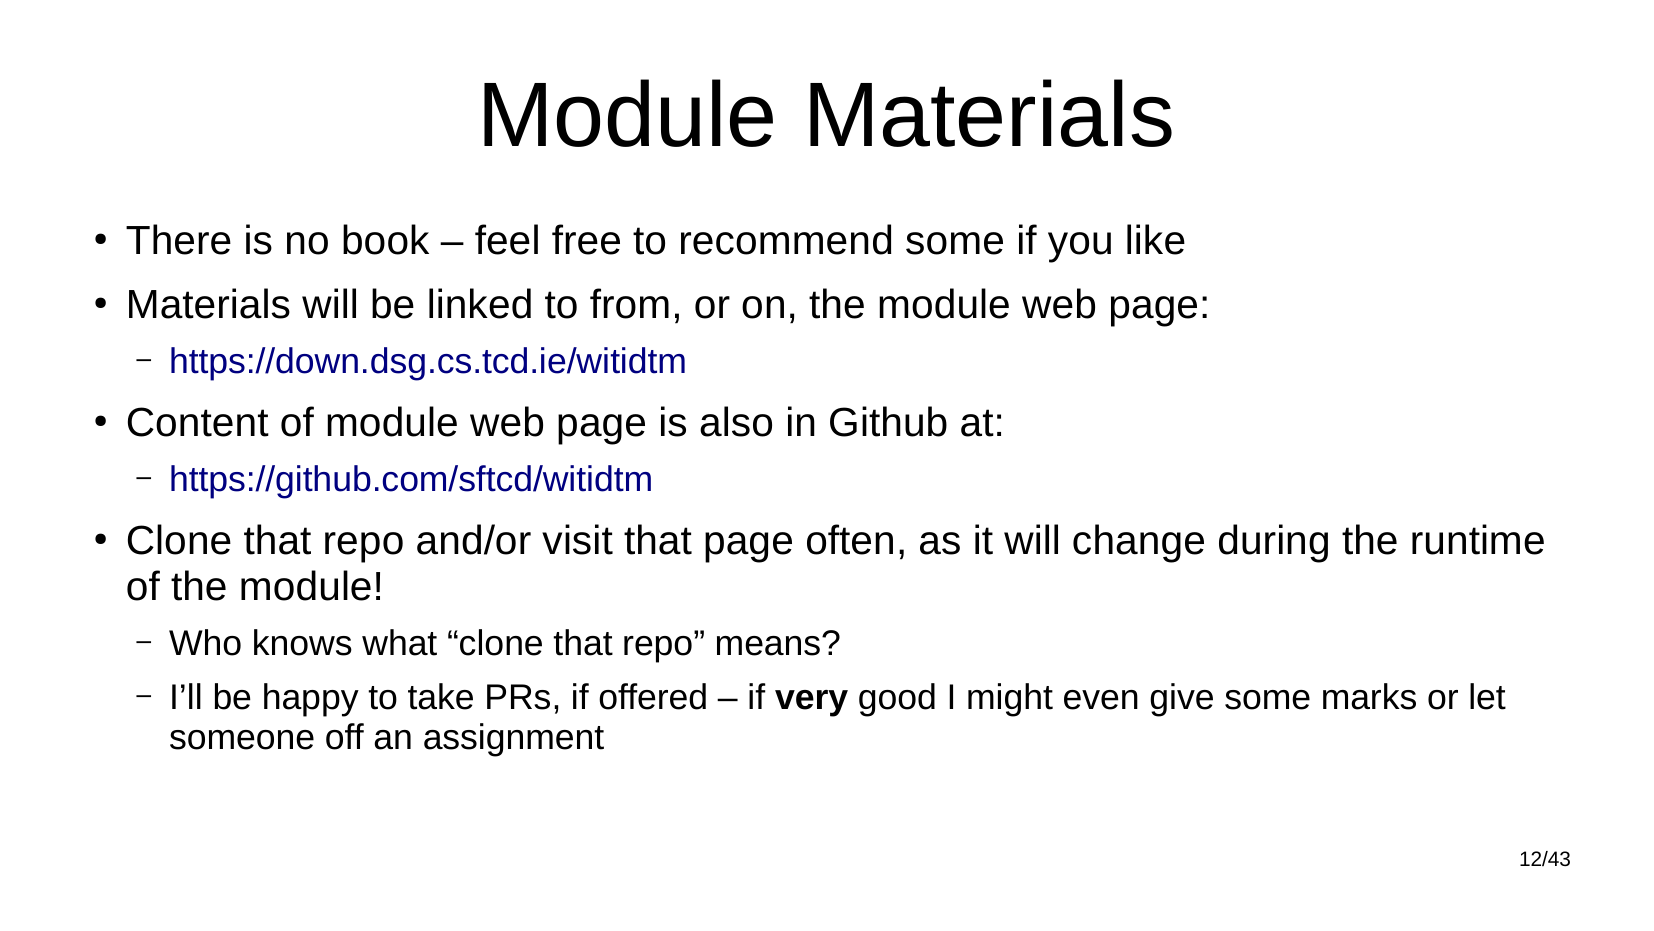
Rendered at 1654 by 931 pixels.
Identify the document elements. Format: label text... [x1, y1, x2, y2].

list There is no book – feel free to recommend some if you like Materials will be linked to from, or on, the module web page: https://down.dsg.cs.tcd.ie/witidtm Content of module web page is also in Github at: https://github.com/sftcd/witidtm Clone that repo and/or visit that page often, as it will change during the runtime of the module! Who knows what “clone that repo” means? I’ll be happy to take PRs, if offered – if very good I might even give some marks or let someone off an assignment [82, 217, 1571, 758]
title Module Materials [82, 37, 1571, 193]
